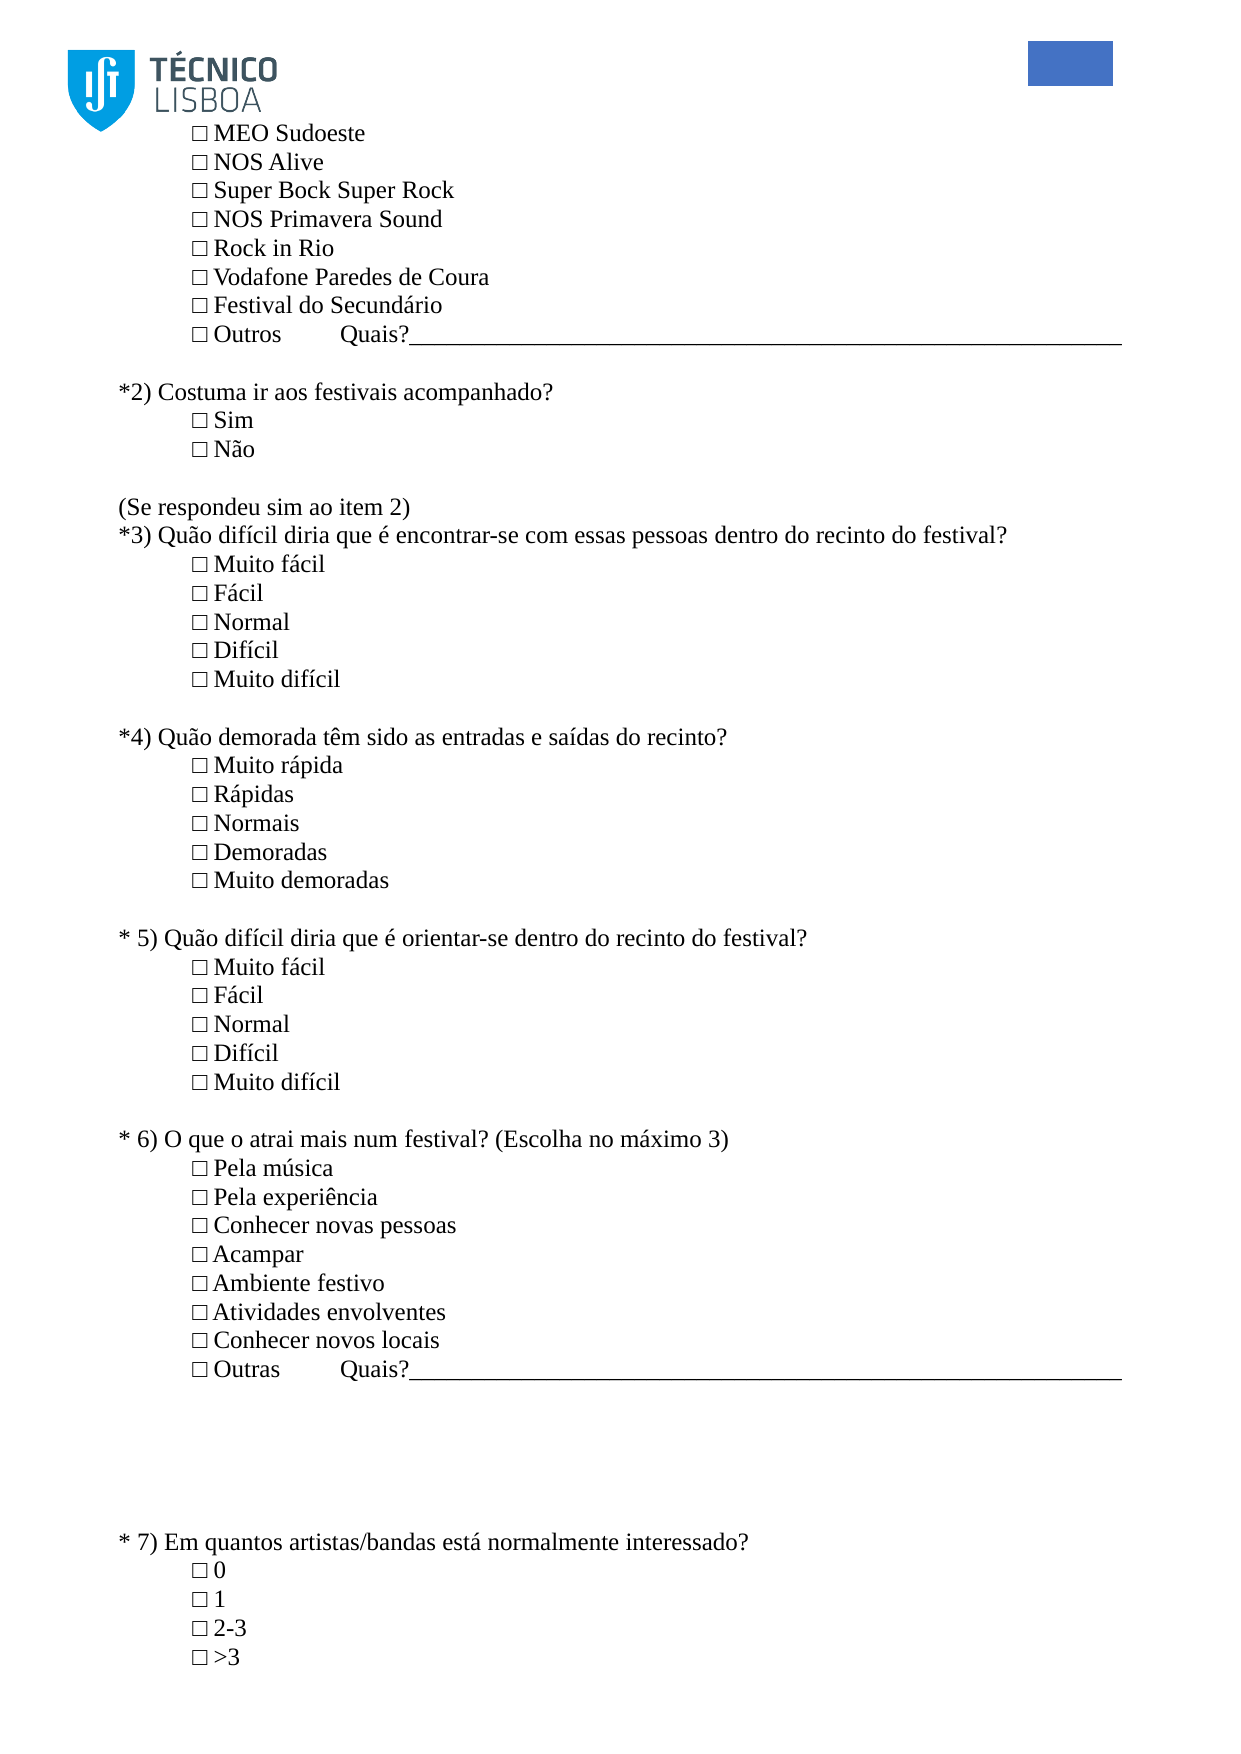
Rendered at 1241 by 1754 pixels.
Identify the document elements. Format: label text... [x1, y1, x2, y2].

text □ Pela experiência [118, 1182, 1122, 1211]
text □ Sim [118, 406, 1122, 434]
text □ Vodafone Paredes de Coura [118, 262, 1122, 291]
text * 6) O que o atrai mais num festival? (Escolha no máximo 3) [118, 1124, 1122, 1153]
text □ Outros Quais?_________________________________________________________ [118, 319, 1122, 348]
text □ Fácil [118, 578, 1122, 607]
text □ 1 [118, 1584, 1122, 1613]
text □ >3 [118, 1642, 1122, 1671]
text * 7) Em quantos artistas/bandas está normalmente interessado? [118, 1527, 1122, 1556]
text □ Muito rápida [118, 751, 1122, 779]
text (Se respondeu sim ao item 2) [118, 492, 1122, 521]
text □ Atividades envolventes [118, 1297, 1122, 1326]
text □ Muito fácil [118, 549, 1122, 578]
text □ Normal [118, 1009, 1122, 1038]
text □ Super Bock Super Rock [118, 176, 1122, 204]
text □ Acampar [118, 1239, 1122, 1268]
text □ Muito fácil [118, 952, 1122, 981]
text □ Muito demoradas [118, 866, 1122, 894]
text □ Rápidas [118, 779, 1122, 808]
text □ Difícil [118, 636, 1122, 664]
text □ Não [118, 434, 1122, 463]
text □ Difícil [118, 1038, 1122, 1067]
text □ Pela música [118, 1153, 1122, 1182]
text □ Demoradas [118, 837, 1122, 866]
text □ Normal [118, 607, 1122, 636]
text □ 2-3 [118, 1613, 1122, 1642]
text □ Muito difícil [118, 1067, 1122, 1096]
text □ Fácil [118, 981, 1122, 1009]
text □ Normais [118, 808, 1122, 837]
text * 5) Quão difícil diria que é orientar-se dentro do recinto do festival? [118, 923, 1122, 952]
text □ Rock in Rio [118, 233, 1122, 262]
text *3) Quão difícil diria que é encontrar-se com essas pessoas dentro do recinto do festival? [118, 521, 1122, 549]
text □ 0 [118, 1556, 1122, 1584]
text □ Conhecer novos locais [118, 1326, 1122, 1354]
text □ Muito difícil [118, 664, 1122, 693]
text □ Festival do Secundário [118, 291, 1122, 319]
text □ Ambiente festivo [118, 1268, 1122, 1297]
text □ MEO Sudoeste [118, 118, 1122, 147]
text □ NOS Alive [118, 147, 1122, 176]
text *4) Quão demorada têm sido as entradas e saídas do recinto? [118, 722, 1122, 751]
text □ Conhecer novas pessoas [118, 1211, 1122, 1239]
text □ NOS Primavera Sound [118, 204, 1122, 233]
text *2) Costuma ir aos festivais acompanhado? [118, 377, 1122, 406]
text □ Outras Quais?_________________________________________________________ [118, 1354, 1122, 1383]
